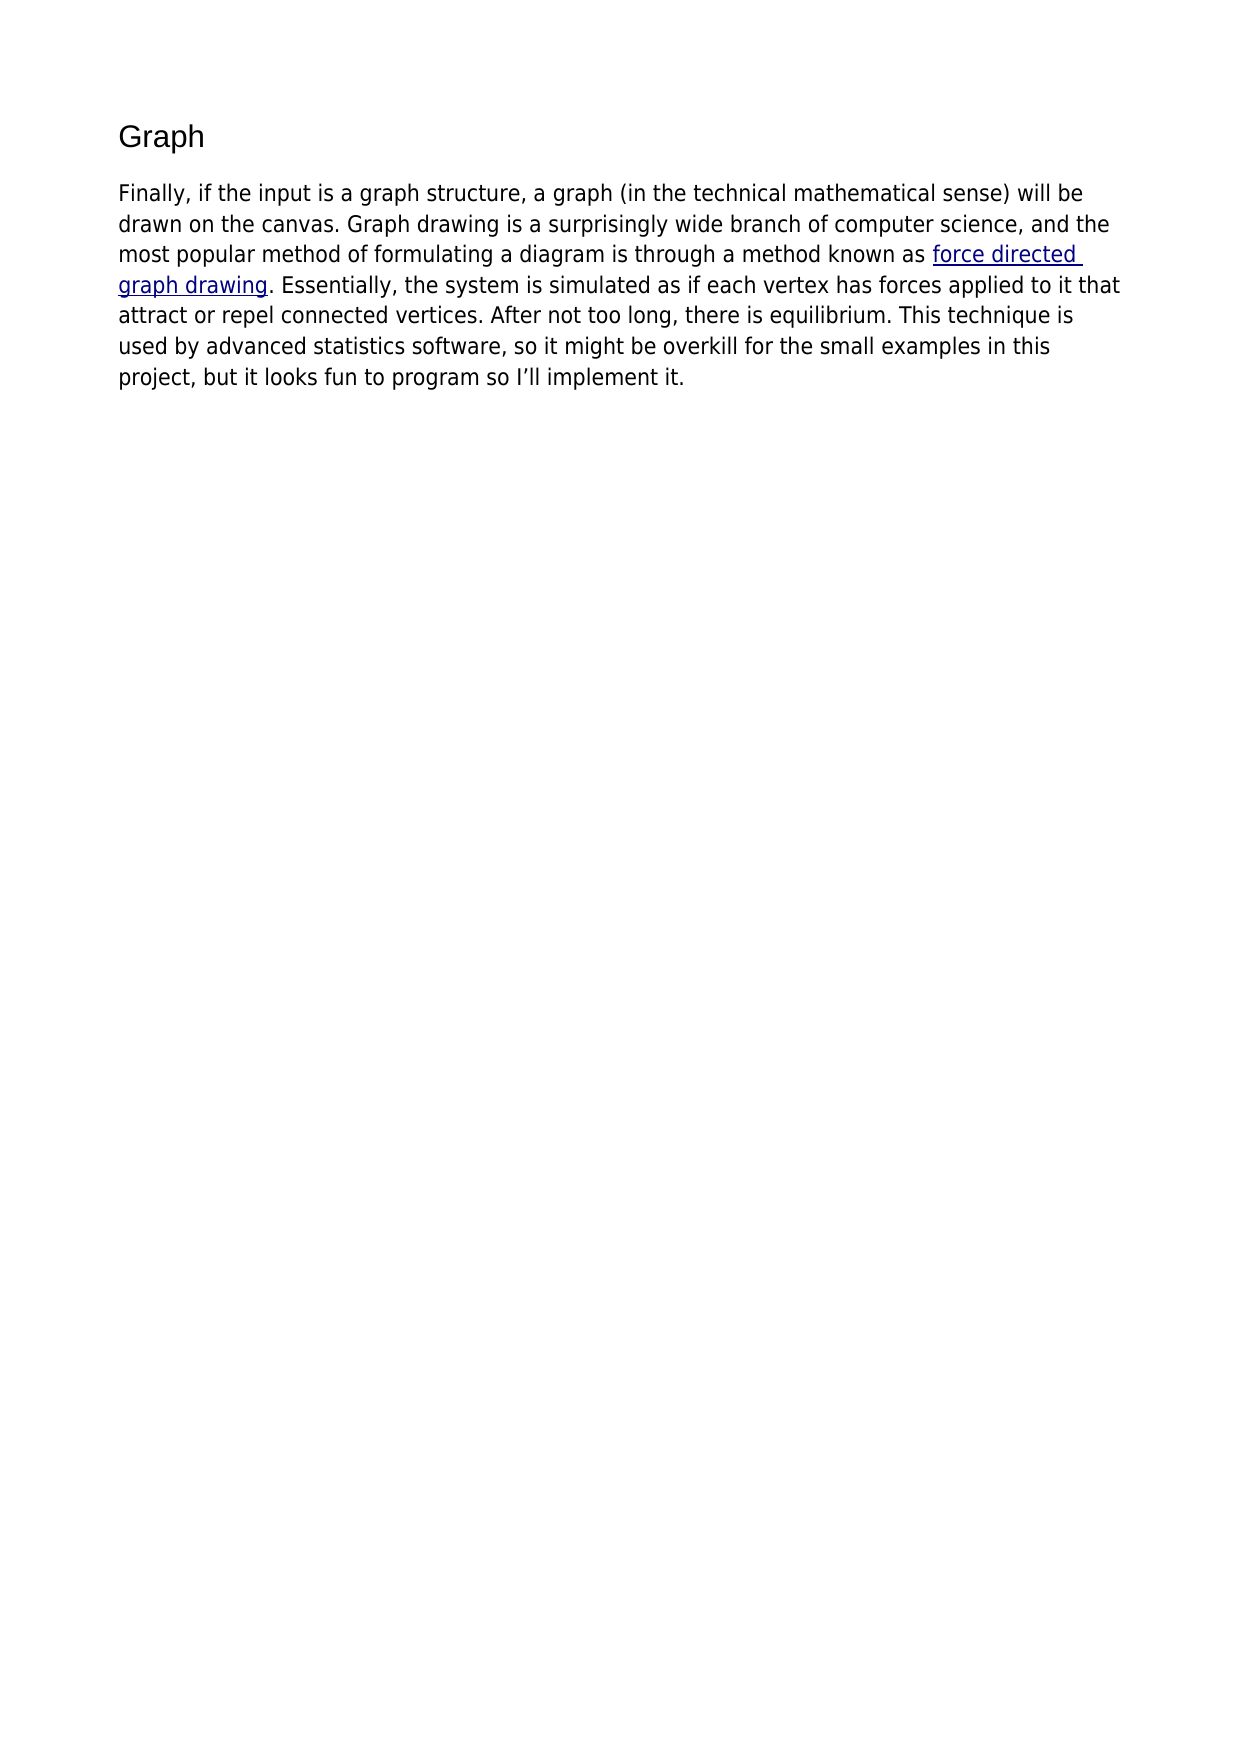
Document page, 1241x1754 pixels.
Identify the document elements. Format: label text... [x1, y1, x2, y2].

text Finally, if the input is a graph structure, a graph (in the technical mathematical sense) will be drawn on the canvas. Graph drawing is a surprisingly wide branch of computer science, and the most popular method of formulating a diagram is through a method known as force directed graph drawing. Essentially, the system is simulated as if each vertex has forces applied to it that attract or repel connected vertices. After not too long, there is equilibrium. This technique is used by advanced statistics software, so it might be overkill for the small examples in this project, but it looks fun to program so I’ll implement it. [118, 180, 1122, 391]
subtitle Graph [118, 118, 1122, 154]
